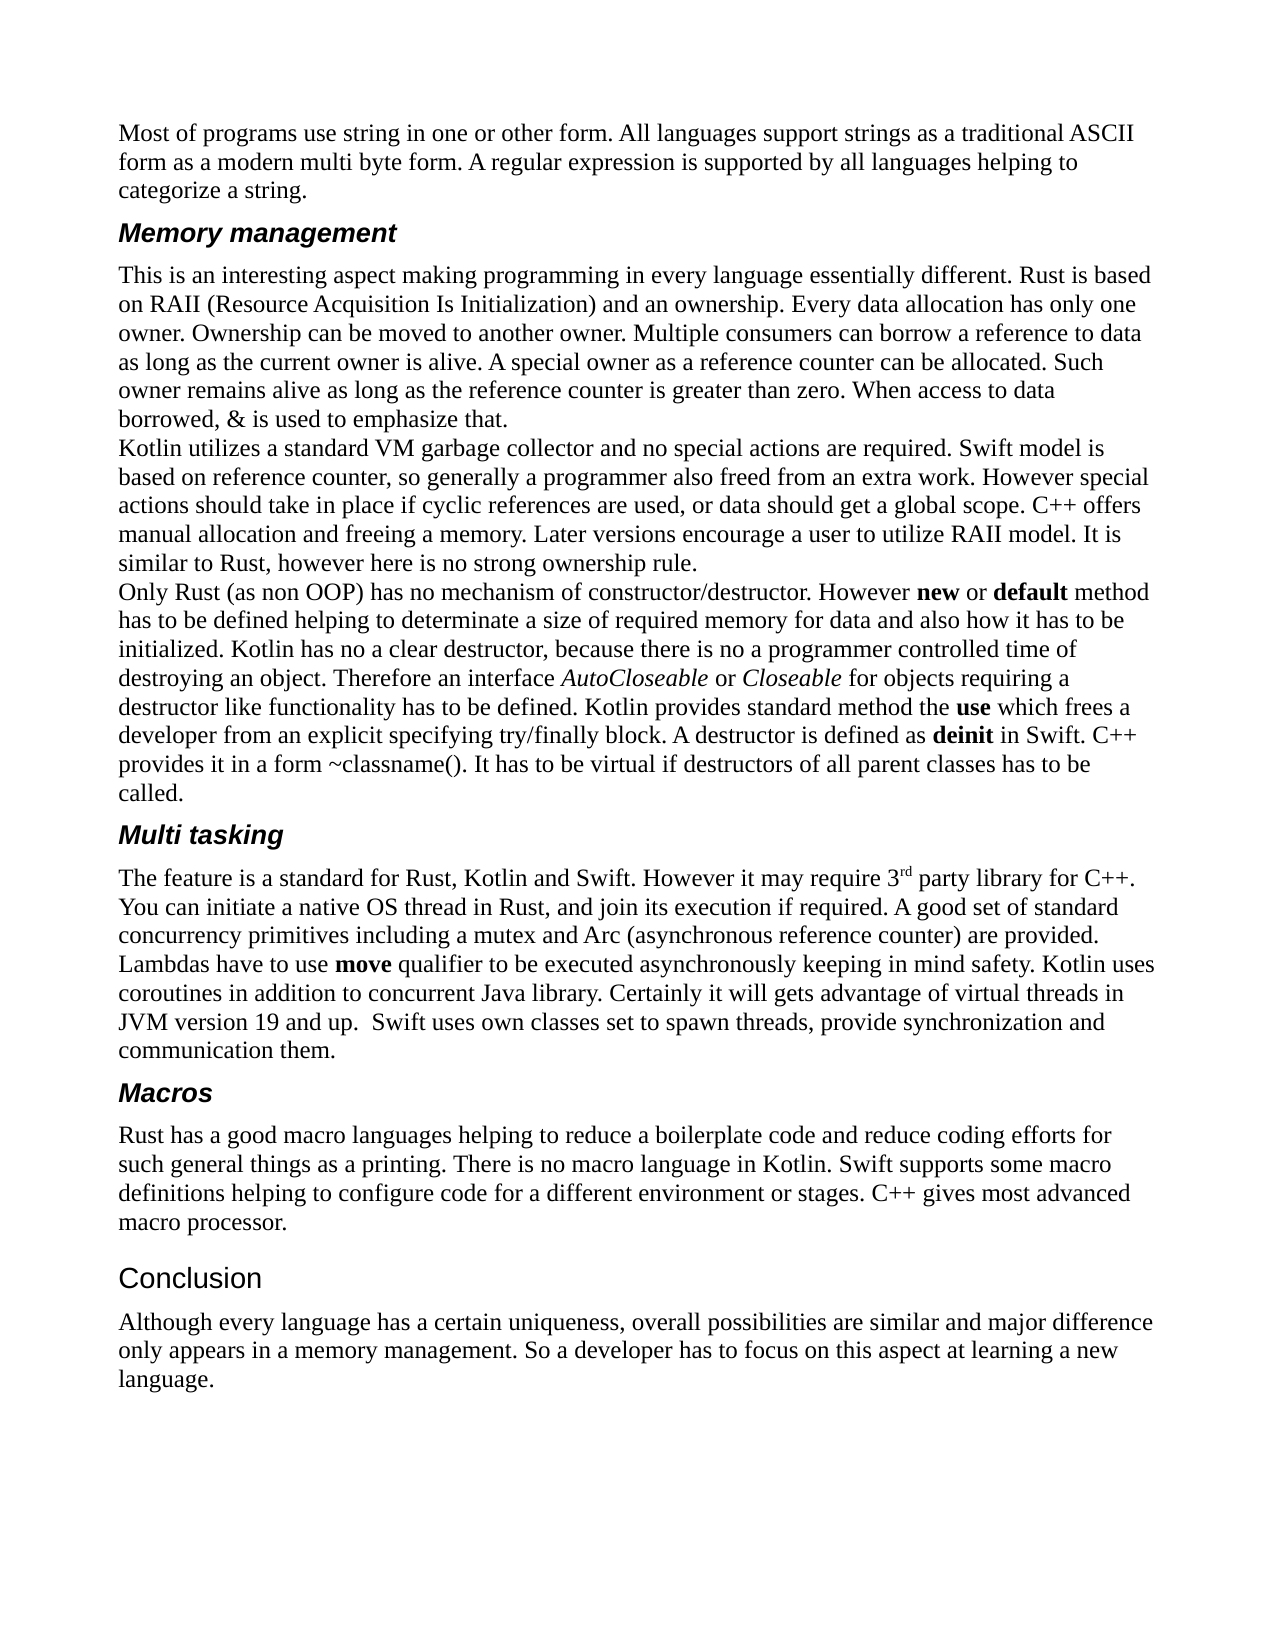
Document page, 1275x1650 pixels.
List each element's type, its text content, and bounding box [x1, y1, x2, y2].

text Only Rust (as non OOP) has no mechanism of constructor/destructor. However new or default method has to be defined helping to determinate a size of required memory for data and also how it has to be initialized. Kotlin has no a clear destructor, because there is no a programmer controlled time of destroying an object. Therefore an interface AutoCloseable or Closeable for objects requiring a destructor like functionality has to be defined. Kotlin provides standard method the use which frees a developer from an explicit specifying try/finally block. A destructor is defined as deinit in Swift. C++ provides it in a form ~classname(). It has to be virtual if destructors of all parent classes has to be called. [118, 577, 1157, 807]
text Kotlin utilizes a standard VM garbage collector and no special actions are required. Swift model is based on reference counter, so generally a programmer also freed from an extra work. However special actions should take in place if cyclic references are used, or data should get a global scope. C++ offers manual allocation and freeing a memory. Later versions encourage a user to utilize RAII model. It is similar to Rust, however here is no strong ownership rule. [118, 433, 1157, 577]
text The feature is a standard for Rust, Kotlin and Swift. However it may require 3rd party library for C++. You can initiate a native OS thread in Rust, and join its execution if required. A good set of standard concurrency primitives including a mutex and Arc (asynchronous reference counter) are provided. Lambdas have to use move qualifier to be executed asynchronously keeping in mind safety. Kotlin uses coroutines in addition to concurrent Java library. Certainly it will gets advantage of virtual threads in JVM version 19 and up. Swift uses own classes set to spawn threads, provide synchronization and communication them. [118, 863, 1157, 1064]
text Most of programs use string in one or other form. All languages support strings as a traditional ASCII form as a modern multi byte form. A regular expression is supported by all languages helping to categorize a string. [118, 118, 1157, 204]
text Although every language has a certain uniqueness, overall possibilities are similar and major difference only appears in a memory management. So a developer has to focus on this aspect at learning a new language. [118, 1307, 1157, 1393]
text Rust has a good macro languages helping to reduce a boilerplate code and reduce coding efforts for such general things as a printing. There is no macro language in Kotlin. Swift supports some macro definitions helping to configure code for a different environment or stages. C++ gives most advanced macro processor. [118, 1121, 1157, 1236]
text This is an interesting aspect making programming in every language essentially different. Rust is based on RAII (Resource Acquisition Is Initialization) and an ownership. Every data allocation has only one owner. Ownership can be moved to another owner. Multiple consumers can borrow a reference to data as long as the current owner is alive. A special owner as a reference counter can be allocated. Such owner remains alive as long as the reference counter is greater than zero. When access to data borrowed, & is used to emphasize that. [118, 261, 1157, 433]
subtitle Memory management [118, 217, 1157, 248]
subtitle Macros [118, 1077, 1157, 1108]
subtitle Conclusion [118, 1261, 1157, 1294]
subtitle Multi tasking [118, 819, 1157, 851]
